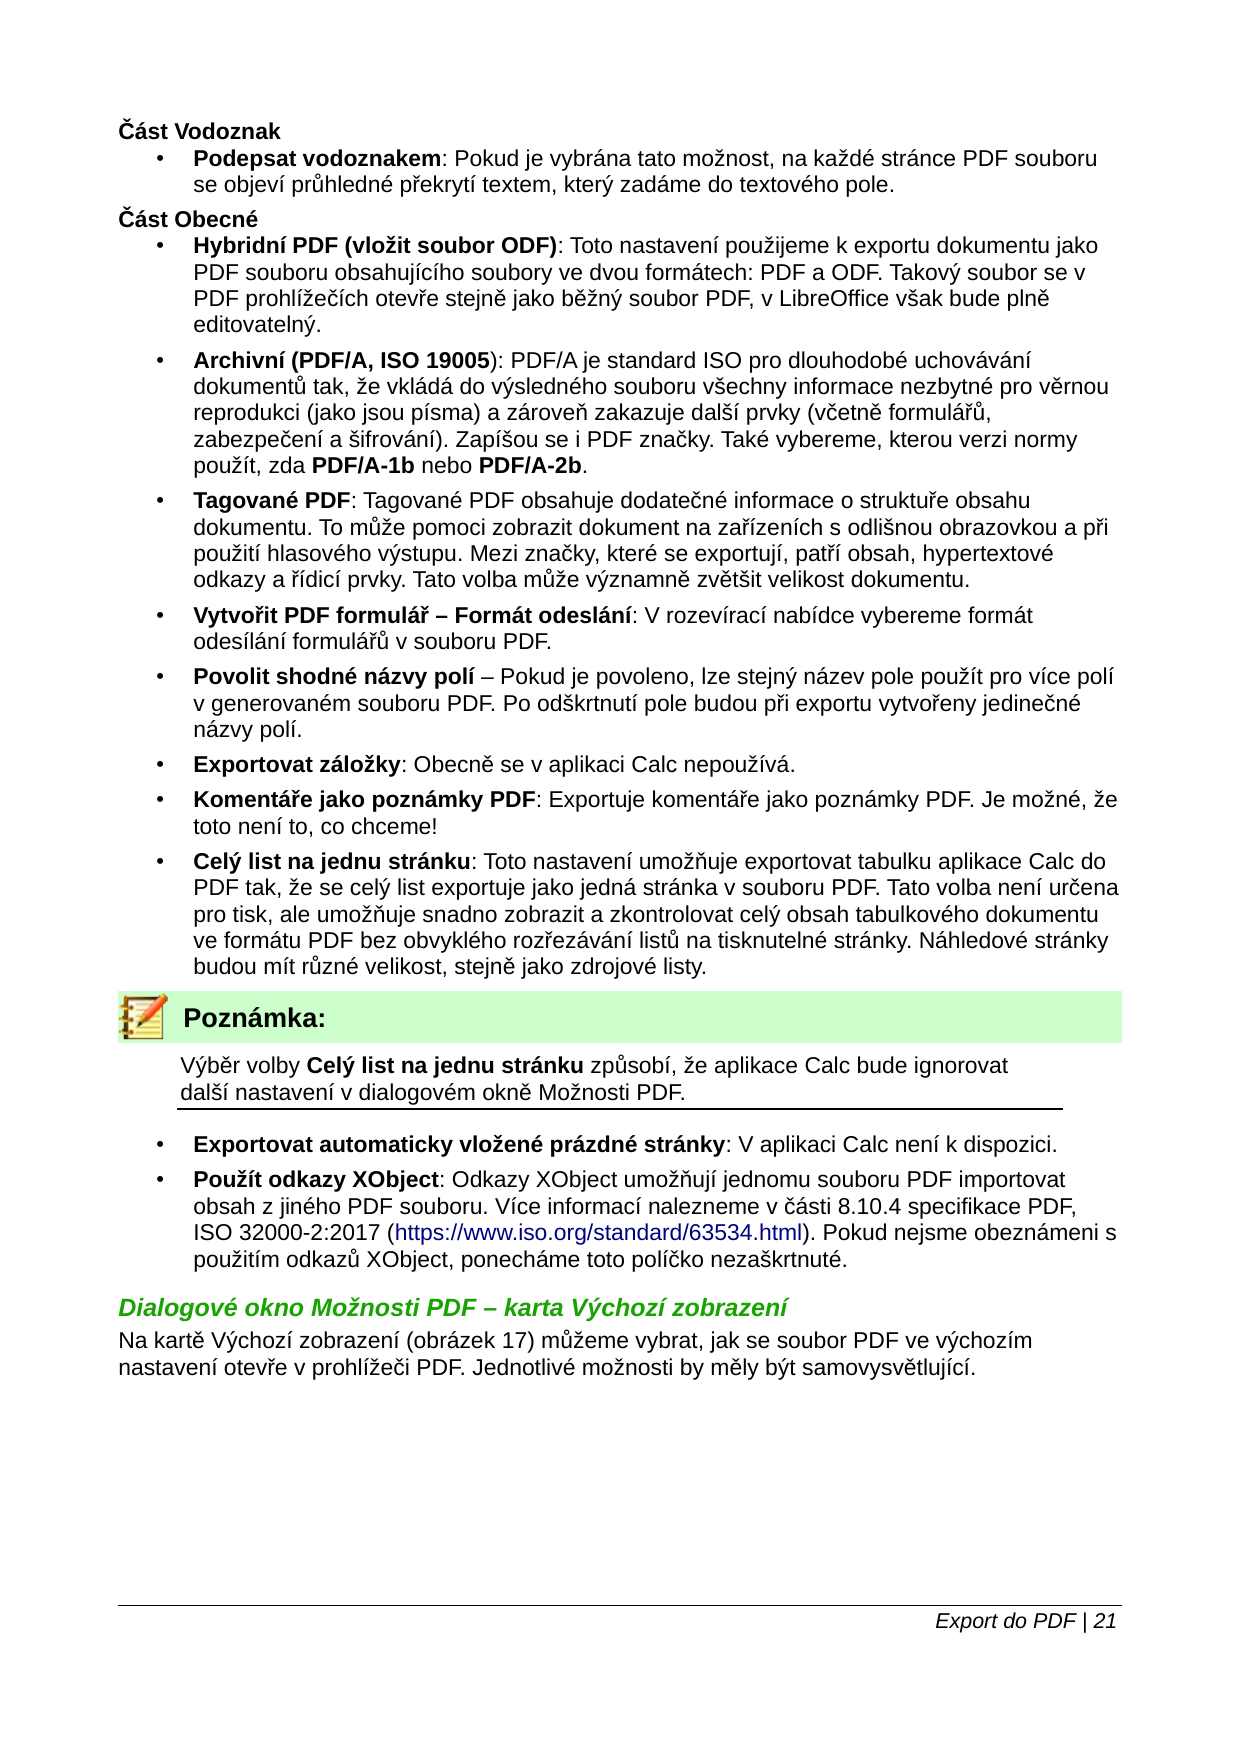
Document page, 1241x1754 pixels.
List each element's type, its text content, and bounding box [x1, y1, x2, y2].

text Část Vodoznak [118, 118, 1122, 144]
list Vytvořit PDF formulář – Formát odeslání: V rozevírací nabídce vybereme formát odesílání formulářů v souboru PDF. [156, 602, 1122, 654]
list Povolit shodné názvy polí – Pokud je povoleno, lze stejný název pole použít pro více polí v generovaném souboru PDF. Po odškrtnutí pole budou při exportu vytvořeny jedinečné názvy polí. [156, 663, 1122, 742]
list Hybridní PDF (vložit soubor ODF): Toto nastavení použijeme k exportu dokumentu jako PDF souboru obsahujícího soubory ve dvou formátech: PDF a ODF. Takový soubor se v PDF prohlížečích otevře stejně jako běžný soubor PDF, v LibreOffice však bude plně editovatelný. [156, 232, 1122, 338]
list Exportovat záložky: Obecně se v aplikaci Calc nepoužívá. [156, 751, 1122, 777]
subtitle Poznámka: [118, 991, 1122, 1043]
text Výběr volby Celý list na jednu stránku způsobí, že aplikace Calc bude ignorovat další nastavení v dialogovém okně Možnosti PDF. [177, 1049, 1063, 1108]
list Archivní (PDF/A, ISO 19005): PDF/A je standard ISO pro dlouhodobé uchovávání dokumentů tak, že vkládá do výsledného souboru všechny informace nezbytné pro věrnou reprodukci (jako jsou písma) a zároveň zakazuje další prvky (včetně formulářů, zabezpečení a šifrování). Zapíšou se i PDF značky. Také vybereme, kterou verzi normy použít, zda PDF/A-1b nebo PDF/A-2b. [156, 347, 1122, 478]
list Podepsat vodoznakem: Pokud je vybrána tato možnost, na každé stránce PDF souboru se objeví průhledné překrytí textem, který zadáme do textového pole. [156, 144, 1122, 197]
list Celý list na jednu stránku: Toto nastavení umožňuje exportovat tabulku aplikace Calc do PDF tak, že se celý list exportuje jako jedná stránka v souboru PDF. Tato volba není určena pro tisk, ale umožňuje snadno zobrazit a zkontrolovat celý obsah tabulkového dokumentu ve formátu PDF bez obvyklého rozřezávání listů na tisknutelné stránky. Náhledové stránky budou mít různé velikost, stejně jako zdrojové listy. [156, 848, 1122, 979]
list Použít odkazy XObject: Odkazy XObject umožňují jednomu souboru PDF importovat obsah z jiného PDF souboru. Více informací nalezneme v části 8.10.4 specifikace PDF, ISO 32000-2:2017 (https://www.iso.org/standard/63534.html). Pokud nejsme obeznámeni s použitím odkazů XObject, ponecháme toto políčko nezaškrtnuté. [156, 1166, 1122, 1272]
text Na kartě Výchozí zobrazení (obrázek 17) můžeme vybrat, jak se soubor PDF ve výchozím nastavení otevře v prohlížeči PDF. Jednotlivé možnosti by měly být samovysvětlující. [118, 1327, 1122, 1380]
list Komentáře jako poznámky PDF: Exportuje komentáře jako poznámky PDF. Je možné, že toto není to, co chceme! [156, 786, 1122, 839]
list Tagované PDF: Tagované PDF obsahuje dodatečné informace o struktuře obsahu dokumentu. To může pomoci zobrazit dokument na zařízeních s odlišnou obrazovkou a při použití hlasového výstupu. Mezi značky, které se exportují, patří obsah, hypertextové odkazy a řídicí prvky. Tato volba může významně zvětšit velikost dokumentu. [156, 487, 1122, 593]
subtitle Dialogové okno Možnosti PDF – karta Výchozí zobrazení [118, 1292, 1122, 1321]
list Exportovat automaticky vložené prázdné stránky: V aplikaci Calc není k dispozici. [156, 1131, 1122, 1158]
text Část Obecné [118, 206, 1122, 232]
picture [119, 992, 170, 1043]
